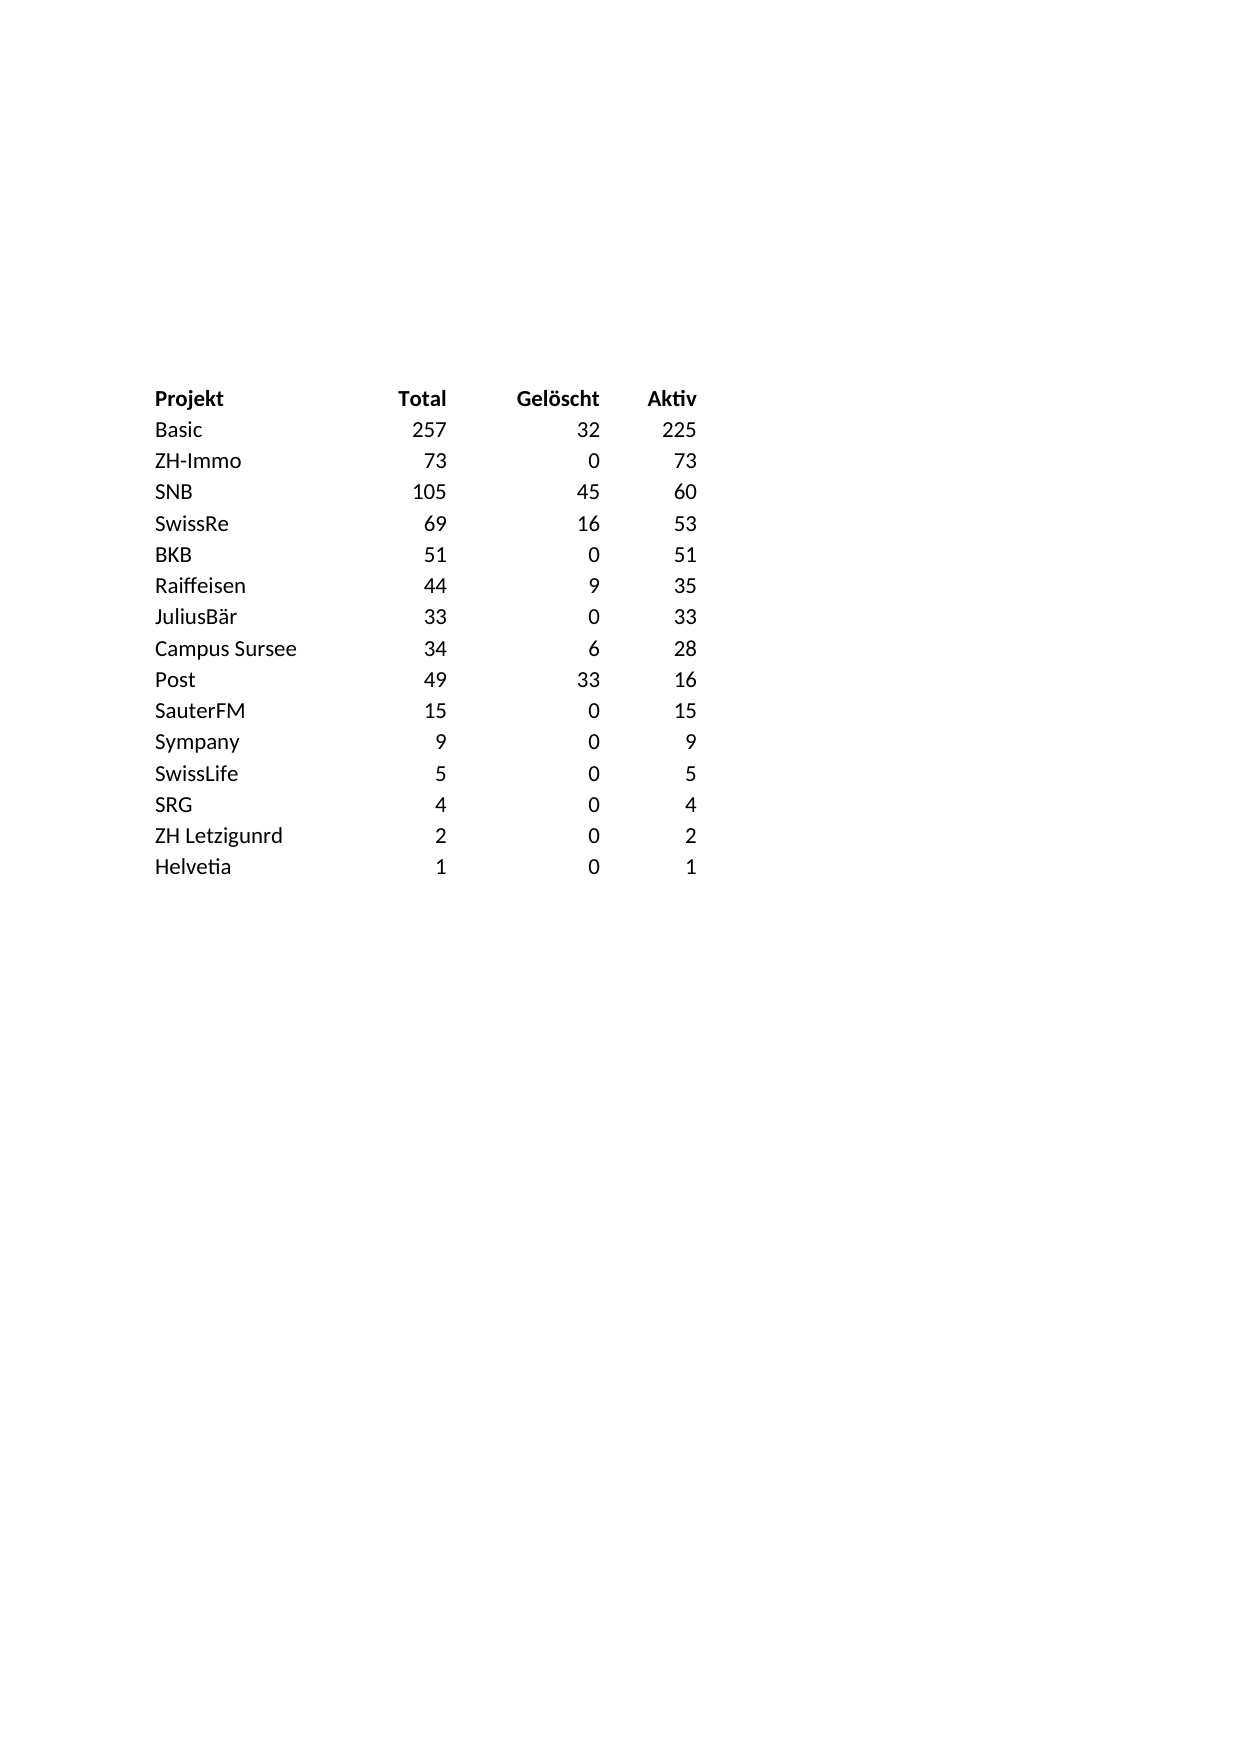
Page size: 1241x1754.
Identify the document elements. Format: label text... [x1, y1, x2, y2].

table_cell 44 [329, 568, 454, 599]
table_cell 16 [454, 505, 607, 537]
table_cell 0 [454, 724, 607, 755]
table_cell SwissLife [148, 755, 329, 787]
table_cell 0 [454, 693, 607, 724]
table_cell Sympany [148, 724, 329, 755]
table_cell 69 [329, 505, 454, 537]
table_cell SNB [148, 474, 329, 505]
table_cell 51 [329, 537, 454, 568]
table_cell 4 [607, 787, 704, 818]
table_cell SRG [148, 787, 329, 818]
table_cell 60 [607, 474, 704, 505]
table_cell 225 [607, 412, 704, 443]
table_cell 2 [329, 818, 454, 849]
table_header Projekt [148, 380, 329, 412]
table_cell [454, 880, 607, 912]
table_header Aktiv [607, 380, 704, 412]
table_cell 1 [607, 849, 704, 880]
table_cell 0 [454, 755, 607, 787]
table_cell ZH-Immo [148, 443, 329, 474]
table_cell [148, 880, 329, 912]
table_cell 51 [607, 537, 704, 568]
table_cell 0 [454, 537, 607, 568]
table_cell 15 [607, 693, 704, 724]
table_cell 35 [607, 568, 704, 599]
table_cell 73 [329, 443, 454, 474]
table_cell 105 [329, 474, 454, 505]
table_header Total [329, 380, 454, 412]
table_cell 34 [329, 630, 454, 662]
table_cell 9 [607, 724, 704, 755]
table_cell 53 [607, 505, 704, 537]
table_cell SwissRe [148, 505, 329, 537]
table_cell 9 [454, 568, 607, 599]
table_cell Campus Sursee [148, 630, 329, 662]
table_cell 0 [454, 443, 607, 474]
table_cell Basic [148, 412, 329, 443]
table_cell 6 [454, 630, 607, 662]
table_cell 15 [329, 693, 454, 724]
table_cell ZH Letzigunrd [148, 818, 329, 849]
table_cell 0 [454, 599, 607, 630]
table_cell BKB [148, 537, 329, 568]
table_cell 0 [454, 849, 607, 880]
table_cell 0 [454, 818, 607, 849]
table_cell JuliusBär [148, 599, 329, 630]
table_cell 0 [454, 787, 607, 818]
table_cell 33 [329, 599, 454, 630]
table_cell 32 [454, 412, 607, 443]
table_cell 257 [329, 412, 454, 443]
table_cell 28 [607, 630, 704, 662]
table_cell 1 [329, 849, 454, 880]
table_cell 5 [607, 755, 704, 787]
table_cell 16 [607, 662, 704, 693]
table_cell Helvetia [148, 849, 329, 880]
table_cell [607, 880, 704, 912]
table_cell 2 [607, 818, 704, 849]
table_cell Raiffeisen [148, 568, 329, 599]
table_cell [329, 880, 454, 912]
table_cell 45 [454, 474, 607, 505]
table_cell 5 [329, 755, 454, 787]
table_cell 33 [454, 662, 607, 693]
table_cell 73 [607, 443, 704, 474]
table_header Gelöscht [454, 380, 607, 412]
table_cell 33 [607, 599, 704, 630]
table_cell 4 [329, 787, 454, 818]
table_cell 49 [329, 662, 454, 693]
table_cell 9 [329, 724, 454, 755]
table_cell Post [148, 662, 329, 693]
table_cell SauterFM [148, 693, 329, 724]
